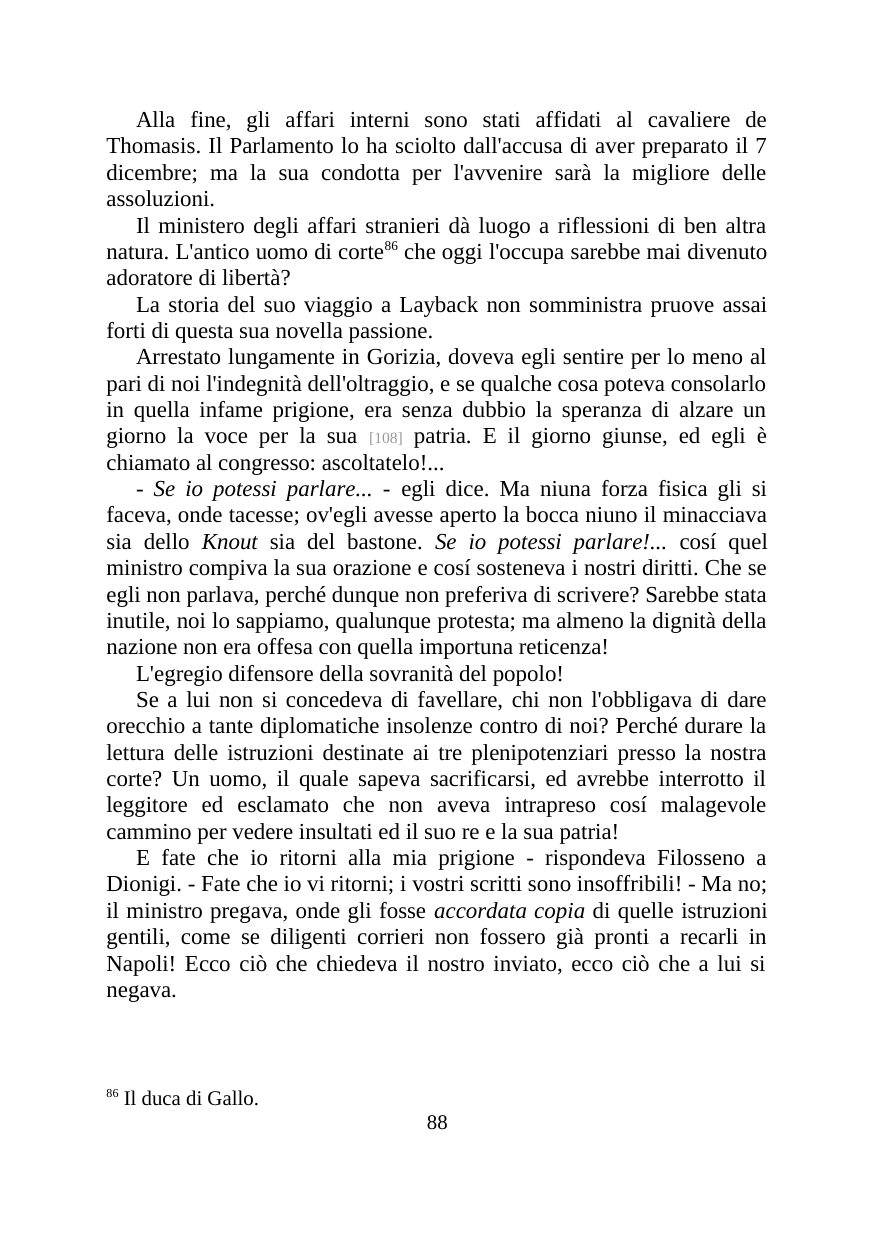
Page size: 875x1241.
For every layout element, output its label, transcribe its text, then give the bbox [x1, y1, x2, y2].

text E fate che io ritorni alla mia prigione - rispondeva Filosseno a Dionigi. - Fate che io vi ritorni; i vostri scritti sono insoffribili! - Ma no; il ministro pregava, onde gli fosse accordata copia di quelle istruzioni gentili, come se diligenti corrieri non fossero già pronti a recarli in Napoli! Ecco ciò che chiedeva il nostro inviato, ecco ciò che a lui si negava. [106, 844, 768, 1002]
text Alla fine, gli affari interni sono stati affidati al cavaliere de Thomasis. Il Parlamento lo ha sciolto dall'accusa di aver preparato il 7 dicembre; ma la sua condotta per l'avvenire sarà la migliore delle assoluzioni. [106, 106, 768, 212]
text L'egregio difensore della sovranità del popolo! [106, 660, 768, 686]
text Il ministero degli affari stranieri dà luogo a riflessioni di ben altra natura. L'antico uomo di corte che oggi l'occupa sarebbe mai divenuto adoratore di libertà? [106, 212, 768, 291]
text - Se io potessi parlare... - egli dice. Ma niuna forza fisica gli si faceva, onde tacesse; ov'egli avesse aperto la bocca niuno il minacciava sia dello Knout sia del bastone. Se io potessi parlare!... cosí quel ministro compiva la sua orazione e cosí sosteneva i nostri diritti. Che se egli non parlava, perché dunque non preferiva di scrivere? Sarebbe stata inutile, noi lo sappiamo, qualunque protesta; ma almeno la dignità della nazione non era offesa con quella importuna reticenza! [106, 475, 768, 660]
text Se a lui non si concedeva di favellare, chi non l'obbligava di dare orecchio a tante diplomatiche insolenze contro di noi? Perché durare la lettura delle istruzioni destinate ai tre plenipotenziari presso la nostra corte? Un uomo, il quale sapeva sacrificarsi, ed avrebbe interrotto il leggitore ed esclamato che non aveva intrapreso cosí malagevole cammino per vedere insultati ed il suo re e la sua patria! [106, 686, 768, 844]
text La storia del suo viaggio a Layback non somministra pruove assai forti di questa sua novella passione. [106, 291, 768, 343]
text Il duca di Gallo. [106, 1086, 768, 1110]
text Arrestato lungamente in Gorizia, doveva egli sentire per lo meno al pari di noi l'indegnità dell'oltraggio, e se qualche cosa poteva consolarlo in quella infame prigione, era senza dubbio la speranza di alzare un giorno la voce per la sua [108] patria. E il giorno giunse, ed egli è chiamato al congresso: ascoltatelo!... [106, 343, 768, 475]
